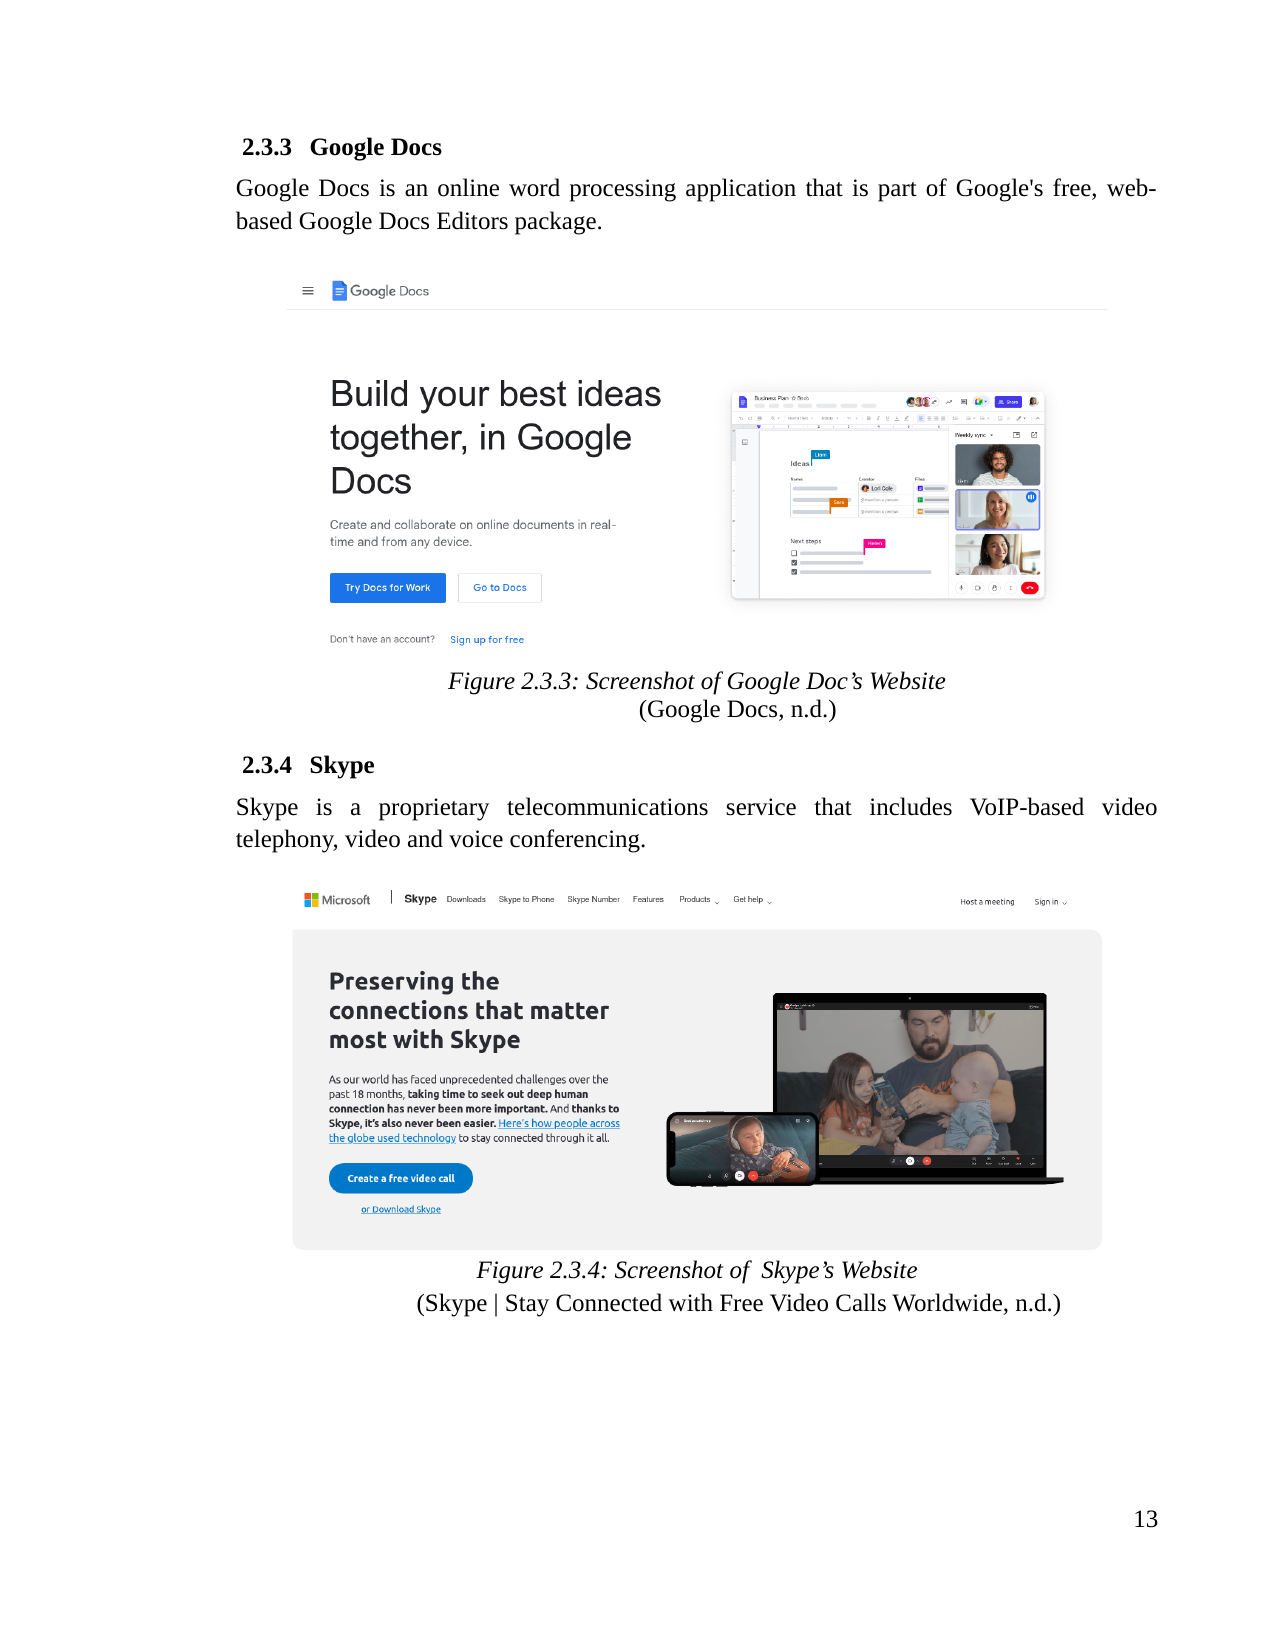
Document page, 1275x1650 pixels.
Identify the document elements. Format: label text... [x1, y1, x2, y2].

subtitle Skype [236, 750, 1158, 779]
text Figure 2.3.4: Screenshot of Skype’s Website [287, 1256, 1107, 1284]
subtitle Google Docs [236, 132, 1158, 160]
text (Skype | Stay Connected with Free Video Calls Worldwide, n.d.) [287, 872, 1158, 1317]
text Google Docs is an online word processing application that is part of Google's free, web-based Google Docs Editors package. [236, 173, 1158, 234]
text Skype is a proprietary telecommunications service that includes VoIP-based video telephony, video and voice conferencing. [236, 792, 1158, 853]
picture [286, 884, 1108, 1256]
picture [286, 271, 1108, 666]
text Figure 2.3.3: Screenshot of Google Doc’s Website [287, 666, 1107, 694]
text (Google Docs, n.d.) [287, 259, 1158, 723]
